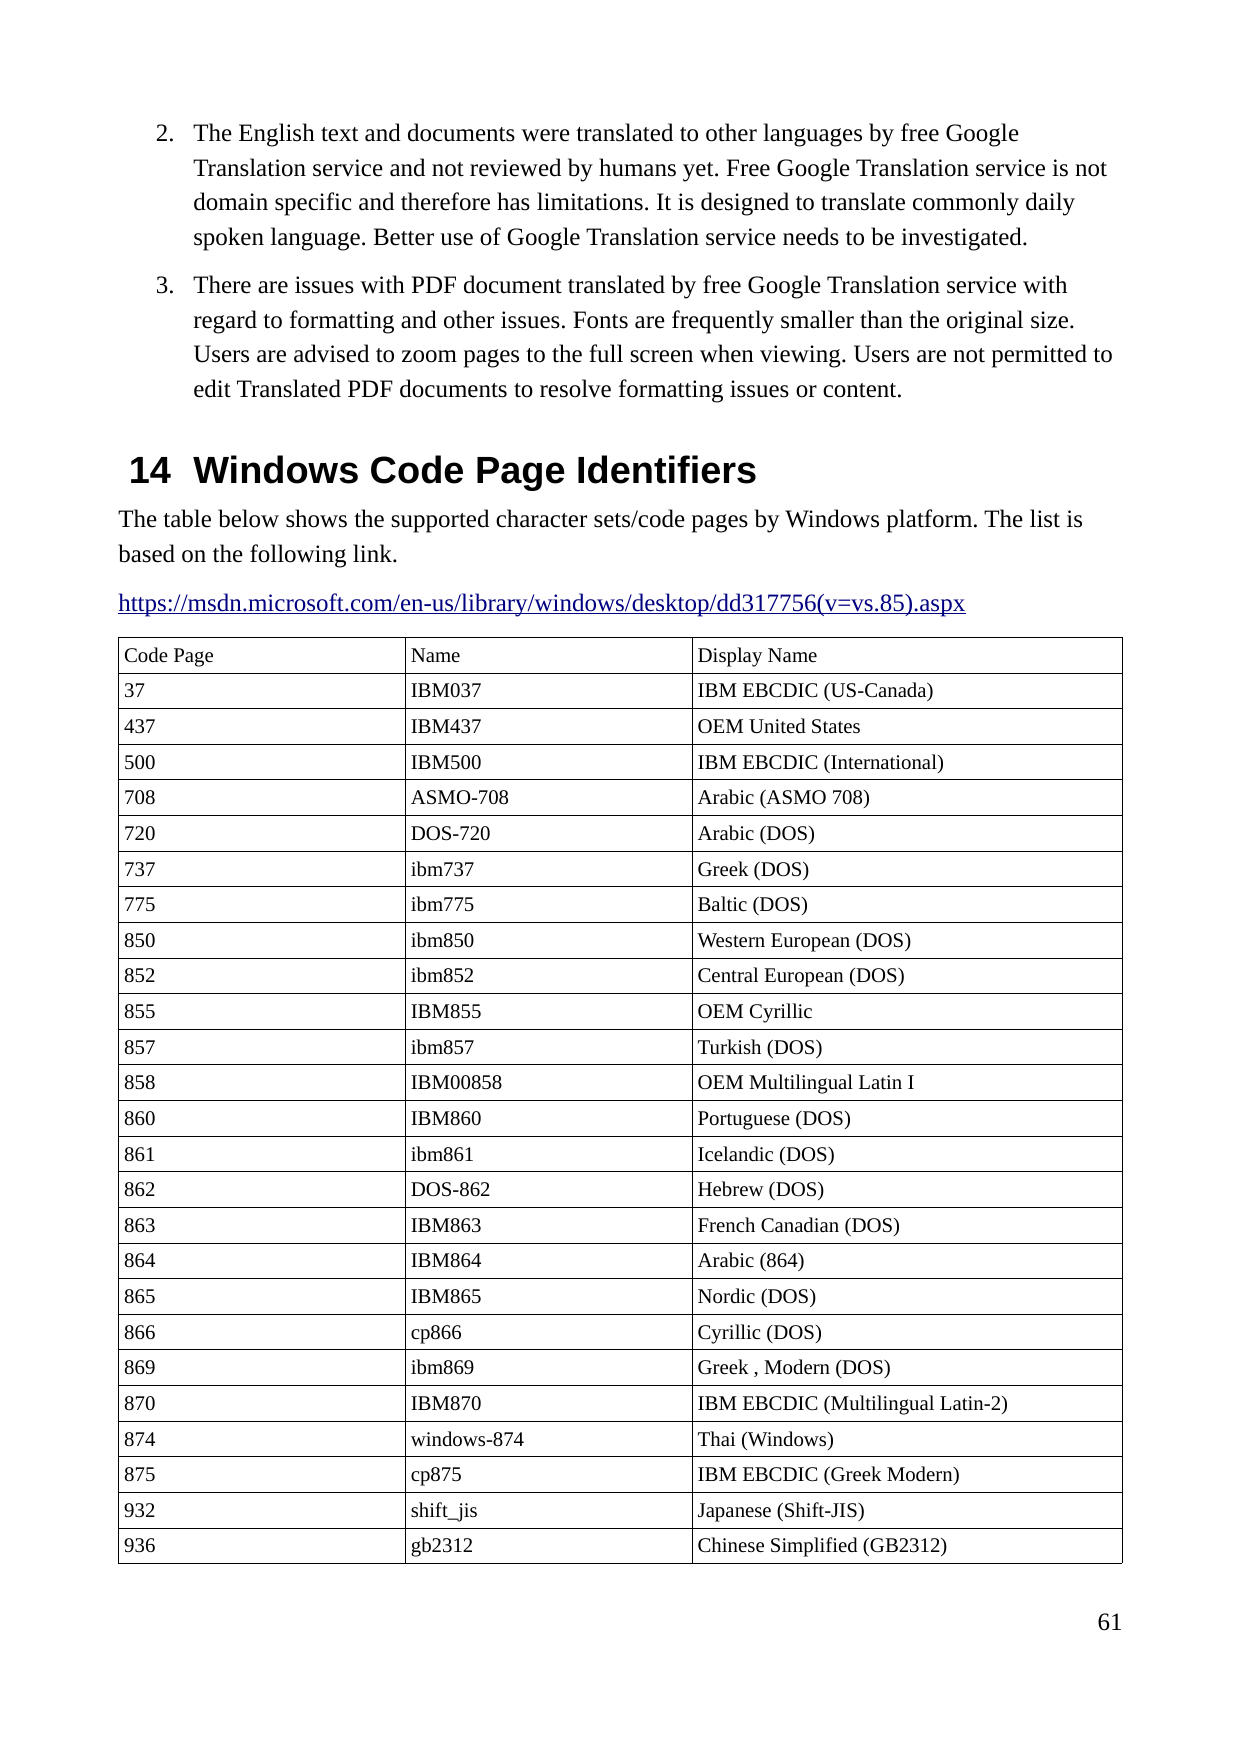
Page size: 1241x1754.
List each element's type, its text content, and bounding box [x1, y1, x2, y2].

table_cell 874 [119, 1422, 405, 1456]
table_cell Central European (DOS) [693, 959, 1122, 993]
table_cell ibm857 [406, 1030, 692, 1064]
table_cell IBM EBCDIC (Greek Modern) [693, 1457, 1122, 1492]
table_cell Arabic (DOS) [693, 816, 1122, 851]
table_cell 852 [119, 959, 405, 993]
table_cell Nordic (DOS) [693, 1279, 1122, 1314]
table_cell Arabic (864) [693, 1244, 1122, 1278]
table_cell shift_jis [406, 1493, 692, 1527]
table_cell IBM EBCDIC (US-Canada) [693, 674, 1122, 708]
table_cell 864 [119, 1244, 405, 1278]
table_cell OEM United States [693, 709, 1122, 744]
table_cell cp866 [406, 1315, 692, 1349]
table_cell Hebrew (DOS) [693, 1172, 1122, 1207]
table_cell IBM500 [406, 745, 692, 779]
table_cell IBM037 [406, 674, 692, 708]
table_cell OEM Cyrillic [693, 994, 1122, 1029]
table_cell IBM855 [406, 994, 692, 1029]
table_cell ibm850 [406, 923, 692, 957]
table_cell IBM863 [406, 1208, 692, 1242]
table_cell Japanese (Shift-JIS) [693, 1493, 1122, 1527]
table_cell cp875 [406, 1457, 692, 1492]
list There are issues with PDF document translated by free Google Translation service with regard to formatting and other issues. Fonts are frequently smaller than the original size. Users are advised to zoom pages to the full screen when viewing. Users are not permitted to edit Translated PDF documents to resolve formatting issues or content. [156, 271, 1122, 403]
table_cell Greek (DOS) [693, 852, 1122, 886]
table_cell IBM00858 [406, 1065, 692, 1100]
table_cell 858 [119, 1065, 405, 1100]
table_cell 500 [119, 745, 405, 779]
table_cell ibm737 [406, 852, 692, 886]
table_cell IBM EBCDIC (Multilingual Latin-2) [693, 1386, 1122, 1421]
text https://msdn.microsoft.com/en-us/library/windows/desktop/dd317756(v=vs.85).aspx [118, 588, 1122, 617]
table_header Display Name [693, 638, 1122, 672]
table_cell Western European (DOS) [693, 923, 1122, 957]
table_header Name [406, 638, 692, 672]
table_cell 866 [119, 1315, 405, 1349]
table_cell IBM870 [406, 1386, 692, 1421]
table_cell Icelandic (DOS) [693, 1137, 1122, 1171]
table_cell ASMO-708 [406, 780, 692, 815]
table_cell Chinese Simplified (GB2312) [693, 1529, 1122, 1563]
table_cell 932 [119, 1493, 405, 1527]
table_cell OEM Multilingual Latin I [693, 1065, 1122, 1100]
table_cell IBM860 [406, 1101, 692, 1136]
table_cell ibm869 [406, 1350, 692, 1385]
table_cell IBM865 [406, 1279, 692, 1314]
table_cell Greek , Modern (DOS) [693, 1350, 1122, 1385]
table_cell DOS-720 [406, 816, 692, 851]
table_cell 857 [119, 1030, 405, 1064]
table_cell Portuguese (DOS) [693, 1101, 1122, 1136]
table_cell 437 [119, 709, 405, 744]
table_cell 708 [119, 780, 405, 815]
table_cell IBM437 [406, 709, 692, 744]
table_cell 875 [119, 1457, 405, 1492]
table_cell Cyrillic (DOS) [693, 1315, 1122, 1349]
table_cell ibm775 [406, 887, 692, 922]
table_cell 863 [119, 1208, 405, 1242]
text The table below shows the supported character sets/code pages by Windows platform. The list is based on the following link. [118, 504, 1122, 567]
table_cell 855 [119, 994, 405, 1029]
table_cell 860 [119, 1101, 405, 1136]
table_cell ibm852 [406, 959, 692, 993]
table_cell windows-874 [406, 1422, 692, 1456]
table_cell 850 [119, 923, 405, 957]
table_cell gb2312 [406, 1529, 692, 1563]
table_cell IBM EBCDIC (International) [693, 745, 1122, 779]
table_header Code Page [119, 638, 405, 672]
table_cell 737 [119, 852, 405, 886]
table_cell 865 [119, 1279, 405, 1314]
table_cell 870 [119, 1386, 405, 1421]
list The English text and documents were translated to other languages by free Google Translation service and not reviewed by humans yet. Free Google Translation service is not domain specific and therefore has limitations. It is designed to translate commonly daily spoken language. Better use of Google Translation service needs to be investigated. [156, 118, 1122, 250]
table_cell French Canadian (DOS) [693, 1208, 1122, 1242]
table_cell Baltic (DOS) [693, 887, 1122, 922]
table_cell 861 [119, 1137, 405, 1171]
subtitle Windows Code Page Identifiers [118, 448, 1122, 492]
table_cell 862 [119, 1172, 405, 1207]
table_cell Arabic (ASMO 708) [693, 780, 1122, 815]
table_cell 869 [119, 1350, 405, 1385]
table_cell DOS-862 [406, 1172, 692, 1207]
table_cell 936 [119, 1529, 405, 1563]
table_cell 37 [119, 674, 405, 708]
table_cell Thai (Windows) [693, 1422, 1122, 1456]
table_cell ibm861 [406, 1137, 692, 1171]
table_cell IBM864 [406, 1244, 692, 1278]
table_cell 720 [119, 816, 405, 851]
table_cell 775 [119, 887, 405, 922]
table_cell Turkish (DOS) [693, 1030, 1122, 1064]
